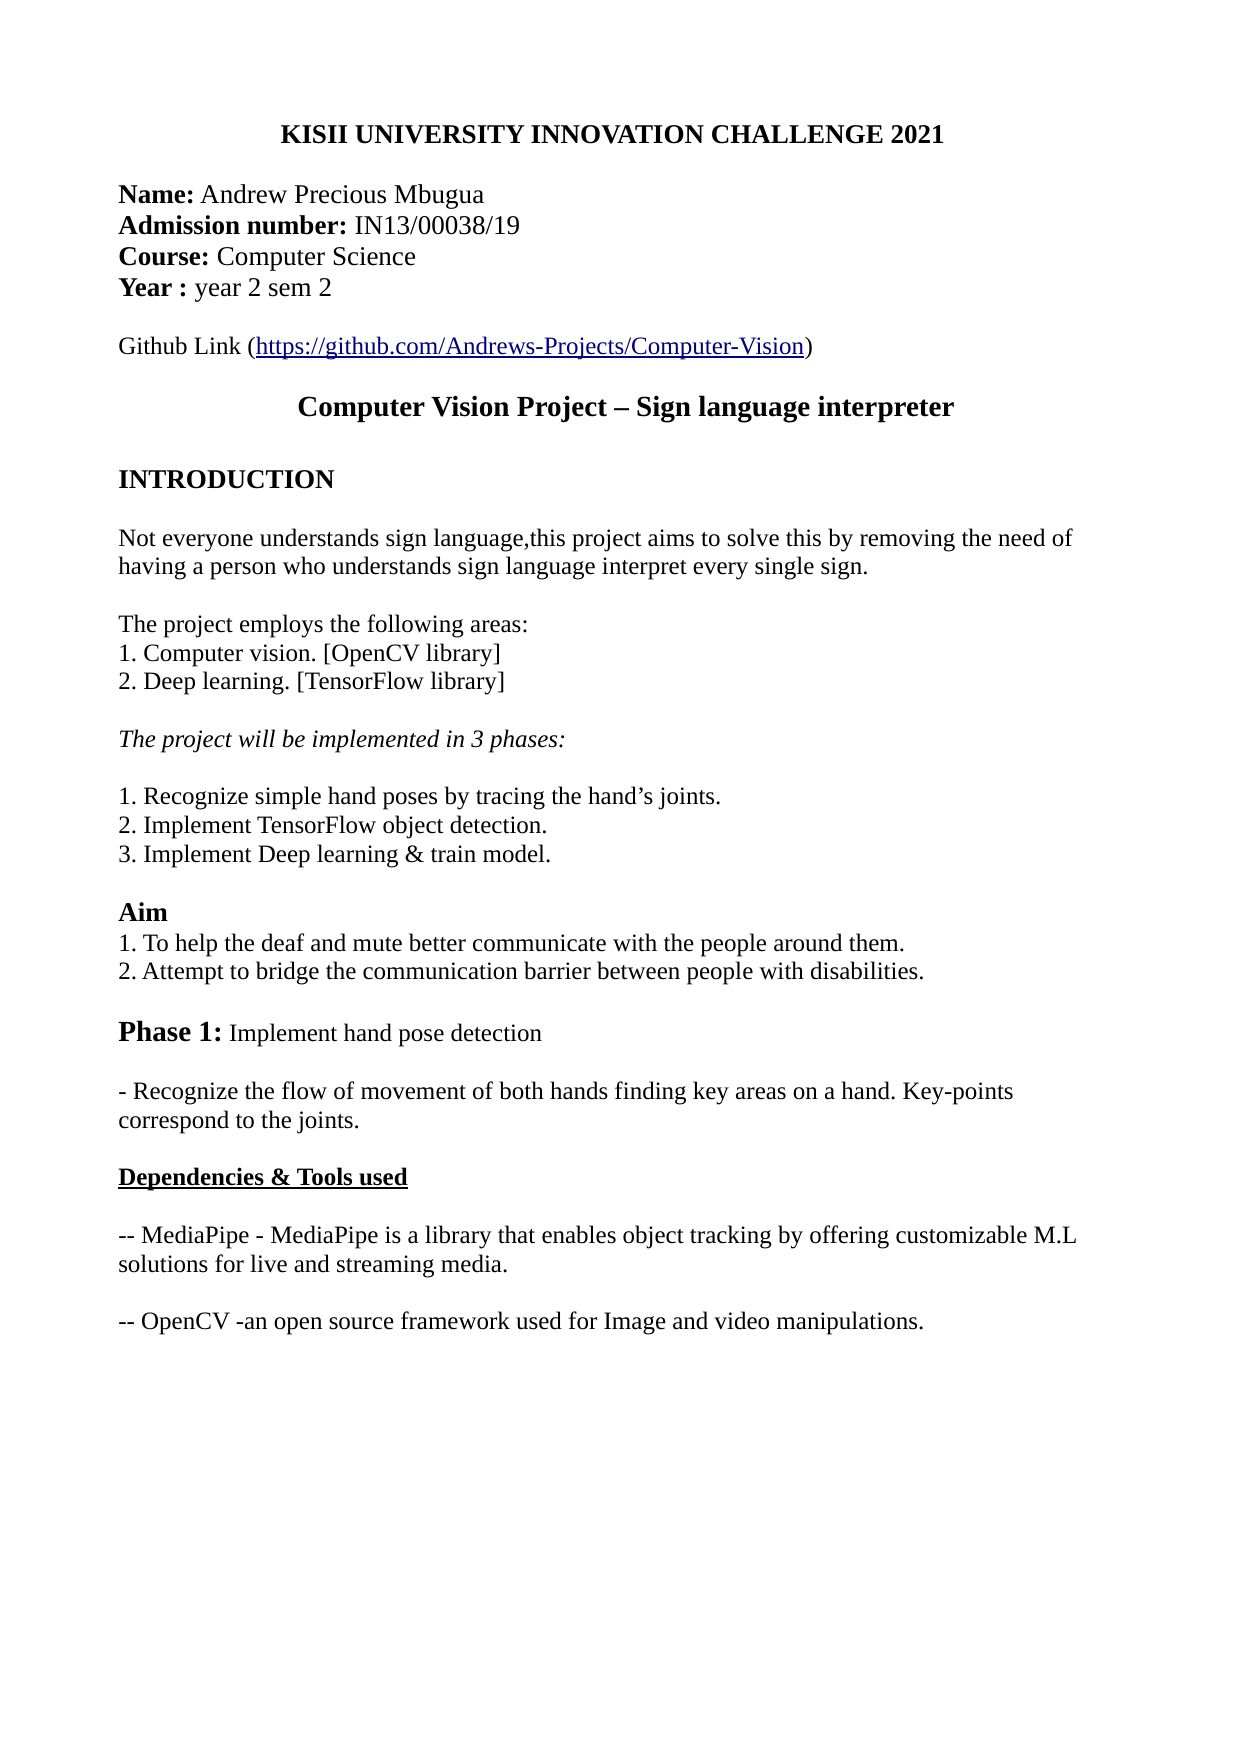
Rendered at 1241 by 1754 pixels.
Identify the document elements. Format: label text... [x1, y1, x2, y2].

text -- OpenCV -an open source framework used for Image and video manipulations. [118, 1306, 1122, 1335]
text Computer Vision Project – Sign language interpreter [118, 389, 1122, 422]
text Admission number: IN13/00038/19 [118, 209, 1122, 240]
text The project will be implemented in 3 phases: [118, 724, 1122, 753]
text 1. To help the deaf and mute better communicate with the people around them. [118, 928, 1122, 956]
text KISII UNIVERSITY INNOVATION CHALLENGE 2021 [118, 118, 1122, 149]
text -- MediaPipe - MediaPipe is a library that enables object tracking by offering customizable M.L solutions for live and streaming media. [118, 1220, 1122, 1277]
text - Recognize the flow of movement of both hands finding key areas on a hand. Key-points correspond to the joints. [118, 1076, 1122, 1134]
text 2. Implement TensorFlow object detection. [118, 810, 1122, 839]
text INTRODUCTION [118, 463, 1122, 494]
text Phase 1: Implement hand pose detection [118, 1014, 1122, 1047]
text Name: Andrew Precious Mbugua [118, 178, 1122, 209]
text Not everyone understands sign language,this project aims to solve this by removing the need of having a person who understands sign language interpret every single sign. [118, 523, 1122, 580]
text 2. Deep learning. [TensorFlow library] [118, 666, 1122, 695]
text 1. Computer vision. [OpenCV library] [118, 638, 1122, 666]
text 2. Attempt to bridge the communication barrier between people with disabilities. [118, 956, 1122, 985]
text Dependencies & Tools used [118, 1162, 1122, 1191]
text Github Link (https://github.com/Andrews-Projects/Computer-Vision) [118, 331, 1122, 360]
text 3. Implement Deep learning & train model. [118, 839, 1122, 868]
text Aim [118, 896, 1122, 928]
text Course: Computer Science [118, 240, 1122, 271]
text Year : year 2 sem 2 [118, 271, 1122, 303]
text The project employs the following areas: [118, 609, 1122, 638]
text 1. Recognize simple hand poses by tracing the hand’s joints. [118, 781, 1122, 810]
